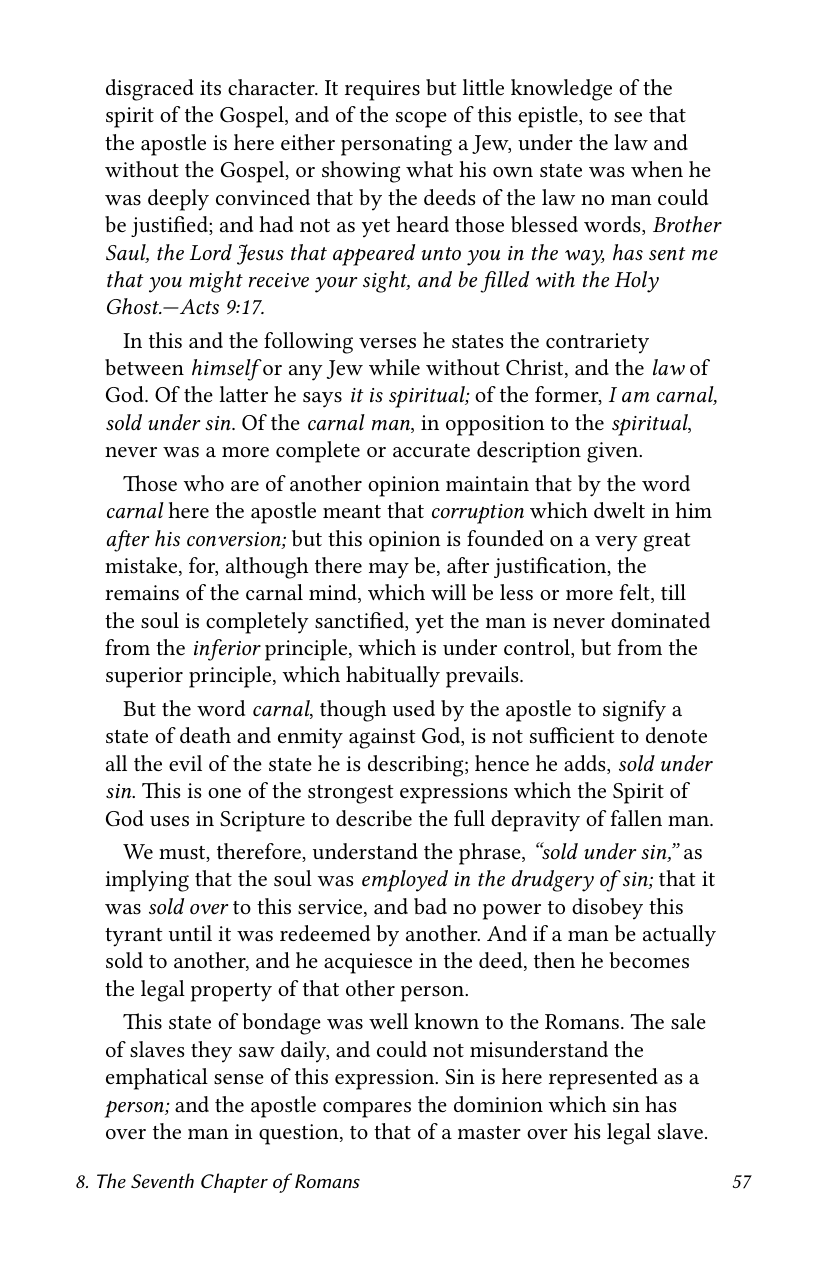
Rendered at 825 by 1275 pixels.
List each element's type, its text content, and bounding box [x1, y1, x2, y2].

text This state of bondage was well known to the Romans. The sale of slaves they saw daily, and could not misunderstand the emphatical sense of this expression. Sin is here represented as a person; and the apostle compares the dominion which sin has over the man in question, to that of a master over his legal slave. [105, 1009, 720, 1145]
text In this and the following verses he states the contrariety between himself or any Jew while without Christ, and the law of God. Of the latter he says it is spiritual; of the former, I am carnal, sold under sin. Of the carnal man, in opposition to the spiritual, never was a more complete or accurate description given. [105, 328, 720, 463]
text We must, therefore, understand the phrase, “sold under sin,” as implying that the soul was employed in the drudgery of sin; that it was sold over to this service, and bad no power to disobey this tyrant until it was redeemed by another. And if a man be actually sold to another, and he acquiesce in the deed, then he becomes the legal property of that other person. [105, 839, 720, 1002]
text Those who are of another opinion maintain that by the word carnal here the apostle meant that corruption which dwelt in him after his conversion; but this opinion is founded on a very great mistake, for, although there may be, after justification, the remains of the carnal mind, which will be less or more felt, till the soul is completely sanctified, yet the man is never dominated from the inferior principle, which is under control, but from the superior principle, which habitually prevails. [105, 471, 720, 688]
text disgraced its character. It requires but little knowledge of the spirit of the Gospel, and of the scope of this epistle, to see that the apostle is here either personating a Jew, under the law and without the Gospel, or showing what his own state was when he was deeply convinced that by the deeds of the law no man could be justified; and had not as yet heard those blessed words, Brother Saul, the Lord Jesus that appeared unto you in the way, has sent me that you might receive your sight, and be filled with the Holy Ghost.—Acts 9:17. [105, 75, 720, 320]
text But the word carnal, though used by the apostle to signify a state of death and enmity against God, is not sufficient to denote all the evil of the state he is describing; hence he adds, sold under sin. This is one of the strongest expressions which the Spirit of God uses in Scripture to describe the full depravity of fallen man. [105, 696, 720, 832]
